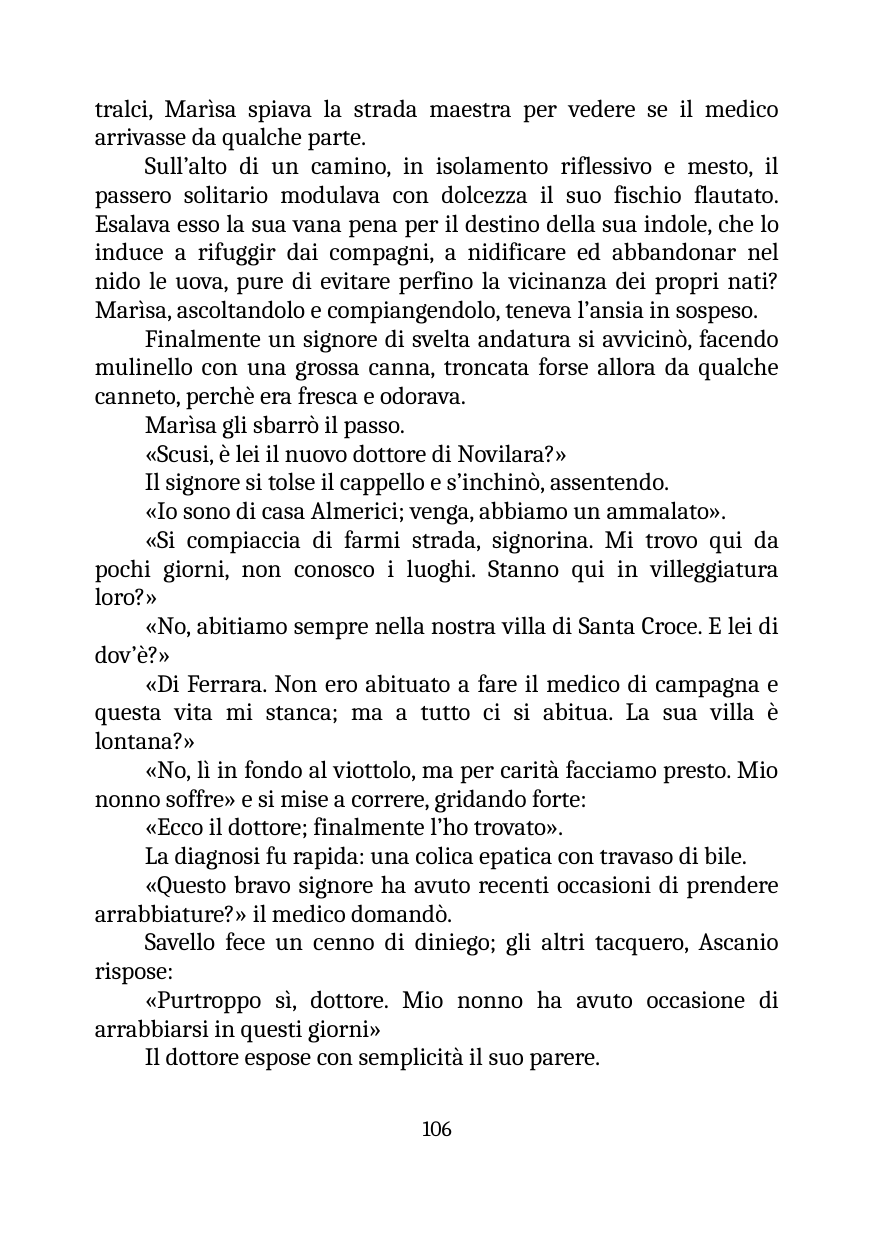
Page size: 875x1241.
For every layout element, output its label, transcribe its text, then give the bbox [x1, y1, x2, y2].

text tralci, Marìsa spiava la strada maestra per vedere se il medico arrivasse da qualche parte. [94, 94, 779, 152]
text «Io sono di casa Almerici; venga, abbiamo un ammalato». [94, 497, 779, 526]
text Finalmente un signore di svelta andatura si avvicinò, facendo mulinello con una grossa canna, troncata forse allora da qualche canneto, perchè era fresca e odorava. [94, 324, 779, 411]
text «No, abitiamo sempre nella nostra villa di Santa Croce. E lei di dov’è?» [94, 612, 779, 669]
text Sull’alto di un camino, in isolamento riflessivo e mesto, il passero solitario modulava con dolcezza il suo fischio flautato. Esalava esso la sua vana pena per il destino della sua indole, che lo induce a rifuggir dai compagni, a nidificare ed abbandonar nel nido le uova, pure di evitare perfino la vicinanza dei propri nati? Marìsa, ascoltandolo e compiangendolo, teneva l’ansia in sospeso. [94, 152, 779, 324]
text «Scusi, è lei il nuovo dottore di Novilara?» [94, 439, 779, 468]
text «Purtroppo sì, dottore. Mio nonno ha avuto occasione di arrabbiarsi in questi giorni» [94, 986, 779, 1043]
text La diagnosi fu rapida: una colica epatica con travaso di bile. [94, 842, 779, 871]
text Savello fece un cenno di diniego; gli altri tacquero, Ascanio rispose: [94, 928, 779, 986]
text «No, lì in fondo al viottolo, ma per carità facciamo presto. Mio nonno soffre» e si mise a correre, gridando forte: [94, 756, 779, 813]
text Il dottore espose con semplicità il suo parere. [94, 1043, 779, 1072]
text «Ecco il dottore; finalmente l’ho trovato». [94, 813, 779, 842]
text «Si compiaccia di farmi strada, signorina. Mi trovo qui da pochi giorni, non conosco i luoghi. Stanno qui in villeggiatura loro?» [94, 526, 779, 612]
text Marìsa gli sbarrò il passo. [94, 411, 779, 439]
text Il signore si tolse il cappello e s’inchinò, assentendo. [94, 468, 779, 497]
text «Di Ferrara. Non ero abituato a fare il medico di campagna e questa vita mi stanca; ma a tutto ci si abitua. La sua villa è lontana?» [94, 669, 779, 756]
text «Questo bravo signore ha avuto recenti occasioni di prendere arrabbiature?» il medico domandò. [94, 871, 779, 928]
